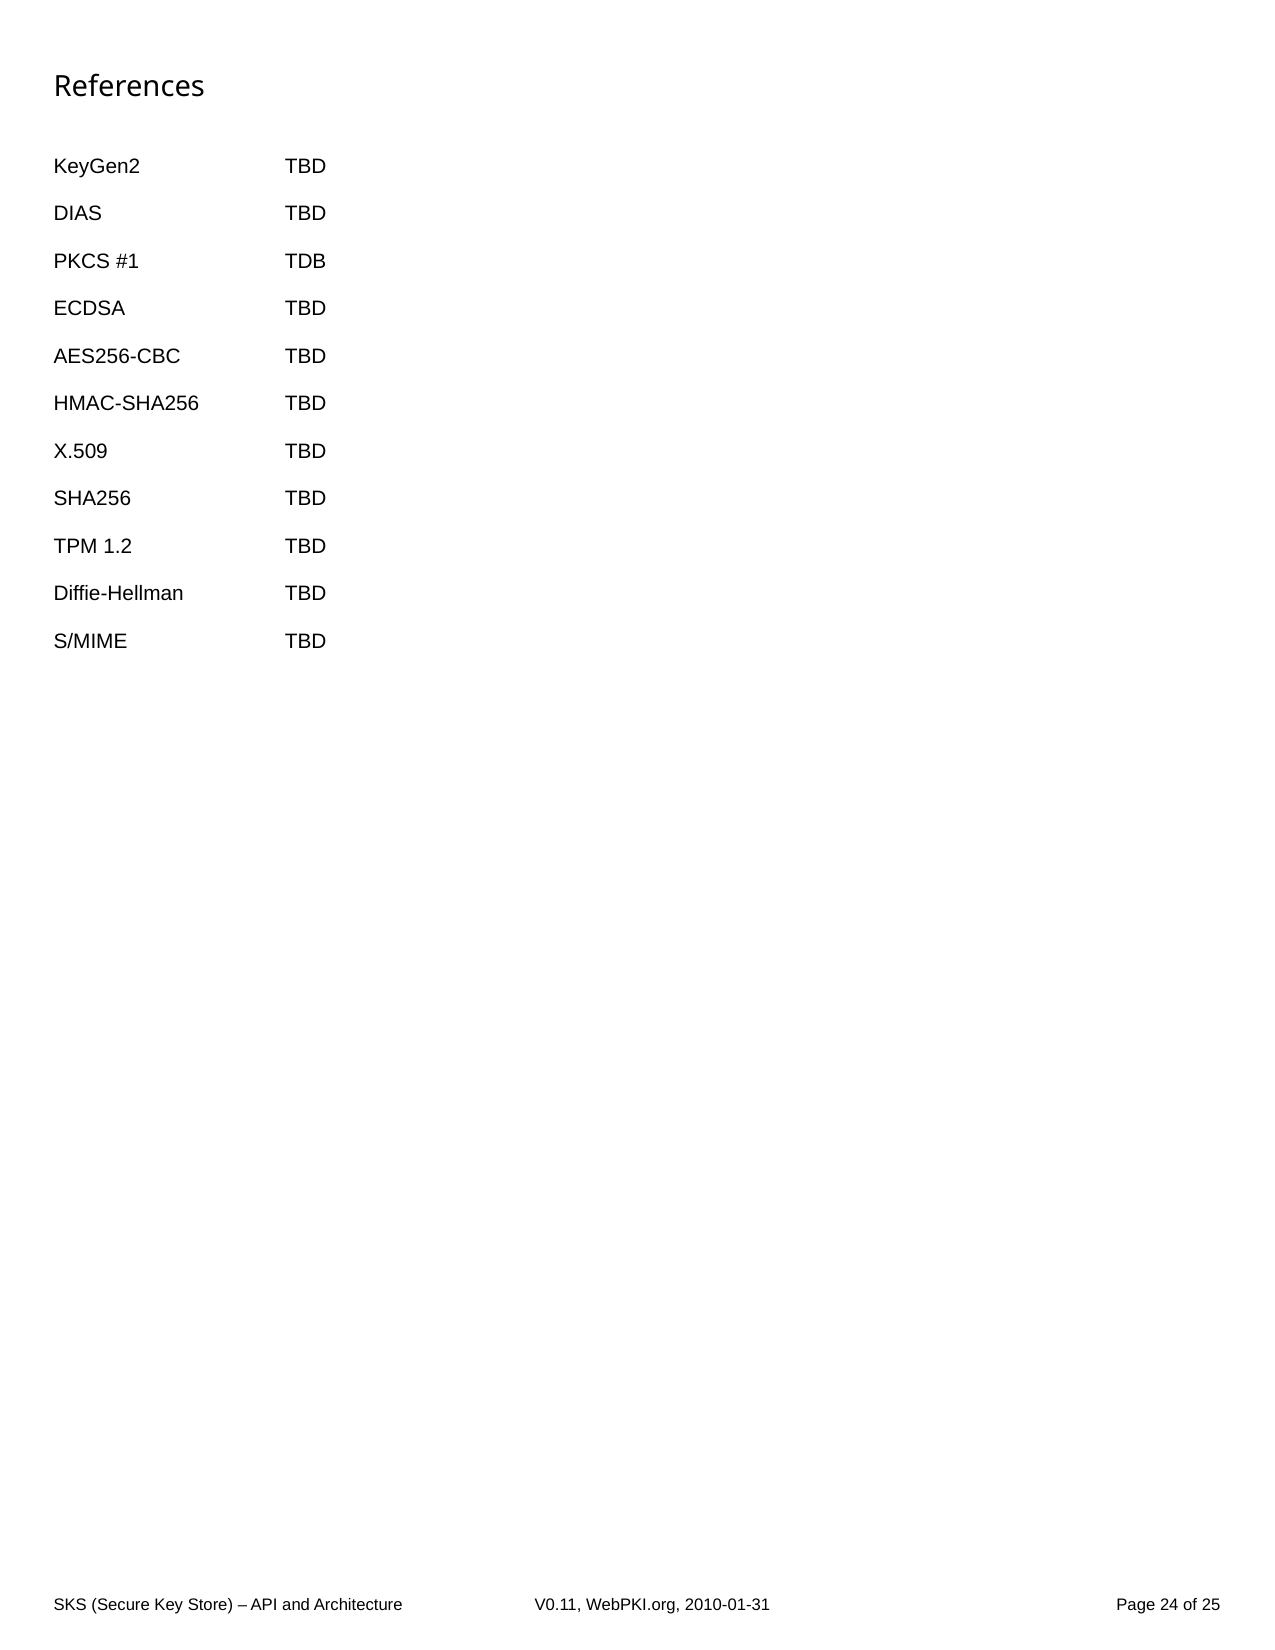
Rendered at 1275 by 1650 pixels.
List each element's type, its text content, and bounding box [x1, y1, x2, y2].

table_cell HMAC-SHA256 [53, 391, 284, 438]
subtitle References [53, 66, 1221, 105]
table_cell TBD [285, 296, 1221, 343]
table_cell AES256-CBC [53, 344, 284, 391]
table_cell SHA256 [53, 486, 284, 533]
table_cell TBD [285, 344, 1221, 391]
table_cell TBD [285, 486, 1221, 533]
table_cell TDB [285, 249, 1221, 296]
table_header KeyGen2 [53, 154, 284, 201]
table_cell TPM 1.2 [53, 534, 284, 581]
table_header TBD [285, 154, 1221, 201]
table_cell ECDSA [53, 296, 284, 343]
table_cell TBD [285, 439, 1221, 486]
table_cell X.509 [53, 439, 284, 486]
table_cell TBD [285, 391, 1221, 438]
table_cell TBD [285, 581, 1221, 628]
table_cell S/MIME [53, 629, 284, 676]
table_cell Diffie-Hellman [53, 581, 284, 628]
table_cell DIAS [53, 201, 284, 248]
table_cell TBD [285, 201, 1221, 248]
table_cell PKCS #1 [53, 249, 284, 296]
table_cell TBD [285, 534, 1221, 581]
table_cell TBD [285, 629, 1221, 676]
